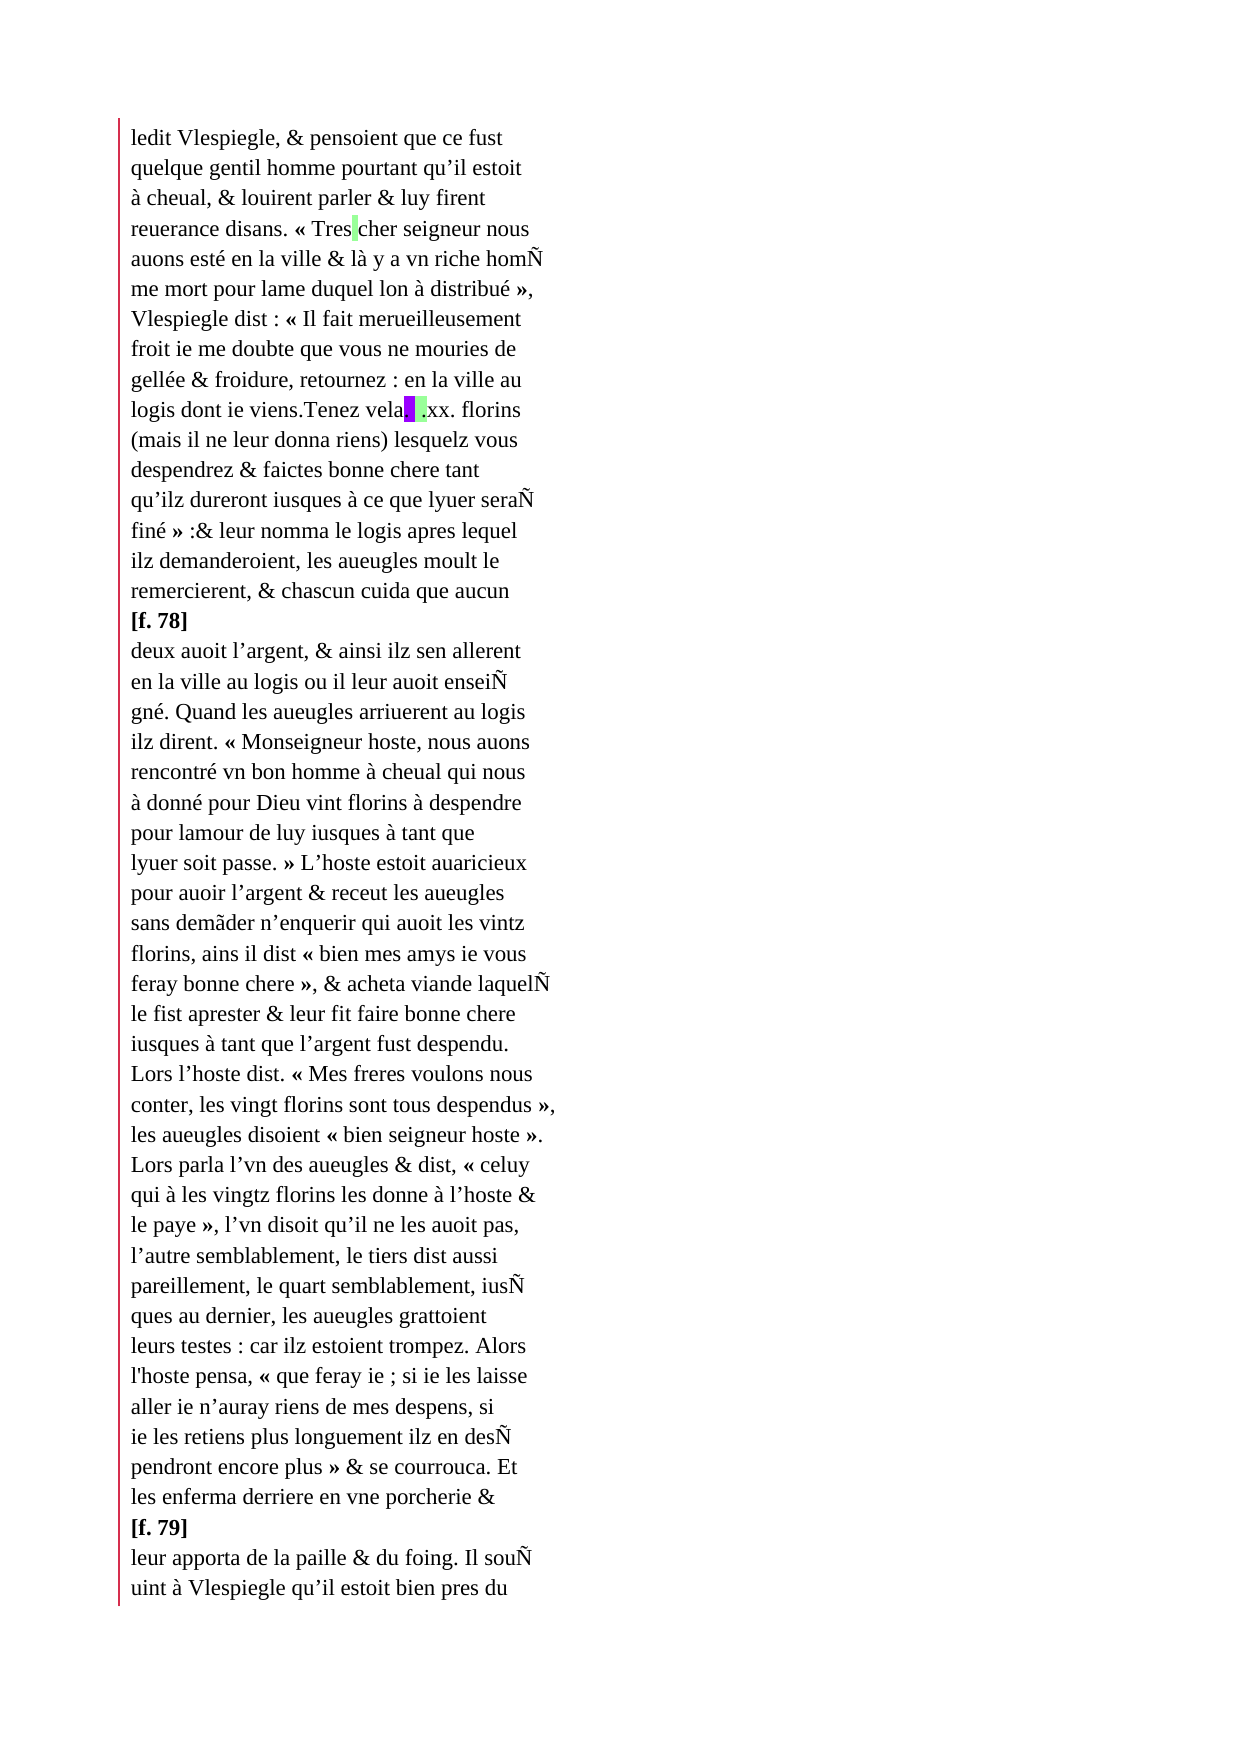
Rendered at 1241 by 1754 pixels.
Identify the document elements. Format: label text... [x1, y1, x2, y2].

text ledit Vlespiegle, & pensoient que ce fust quelque gentil homme pourtant qu’il estoit à cheual, & louirent parler & luy firent reuerance disans. « Tres cher seigneur nous auons esté en la ville & là y a vn riche homÑ me mort pour lame duquel lon à distribué », Vlespiegle dist : « Il fait merueilleusement froit ie me doubte que vous ne mouries de gellée & froidure, retournez : en la ville au logis dont ie viens.Tenez vela. .xx. florins (mais il ne leur donna riens) lesquelz vous despendrez & faictes bonne chere tant qu’ilz dureront iusques à ce que lyuer seraÑ finé » :& leur nomma le logis apres lequel ilz demanderoient, les aueugles moult le remercierent, & chascun cuida que aucun [f. 78] deux auoit l’argent, & ainsi ilz sen allerent en la ville au logis ou il leur auoit enseiÑ gné. Quand les aueugles arriuerent au logis ilz dirent. « Monseigneur hoste, nous auons rencontré vn bon homme à cheual qui nous à donné pour Dieu vint florins à despendre pour lamour de luy iusques à tant que lyuer soit passe. » L’hoste estoit auaricieux pour auoir l’argent & receut les aueugles sans demãder n’enquerir qui auoit les vintz florins, ains il dist « bien mes amys ie vous feray bonne chere », & acheta viande laquelÑ le fist aprester & leur fit faire bonne chere iusques à tant que l’argent fust despendu. Lors l’hoste dist. « Mes freres voulons nous conter, les vingt florins sont tous despendus », les aueugles disoient « bien seigneur hoste ». Lors parla l’vn des aueugles & dist, « celuy qui à les vingtz florins les donne à l’hoste & le paye », l’vn disoit qu’il ne les auoit pas, l’autre semblablement, le tiers dist aussi pareillement, le quart semblablement, iusÑ ques au dernier, les aueugles grattoient leurs testes : car ilz estoient trompez. Alors l'hoste pensa, « que feray ie ; si ie les laisse aller ie n’auray riens de mes despens, si ie les retiens plus longuement ilz en desÑ pendront encore plus » & se courrouca. Et les enferma derriere en vne porcherie & [f. 79] leur apporta de la paille & du foing. Il souÑ uint à Vlespiegle qu’il estoit bien pres du [120, 118, 1122, 1606]
